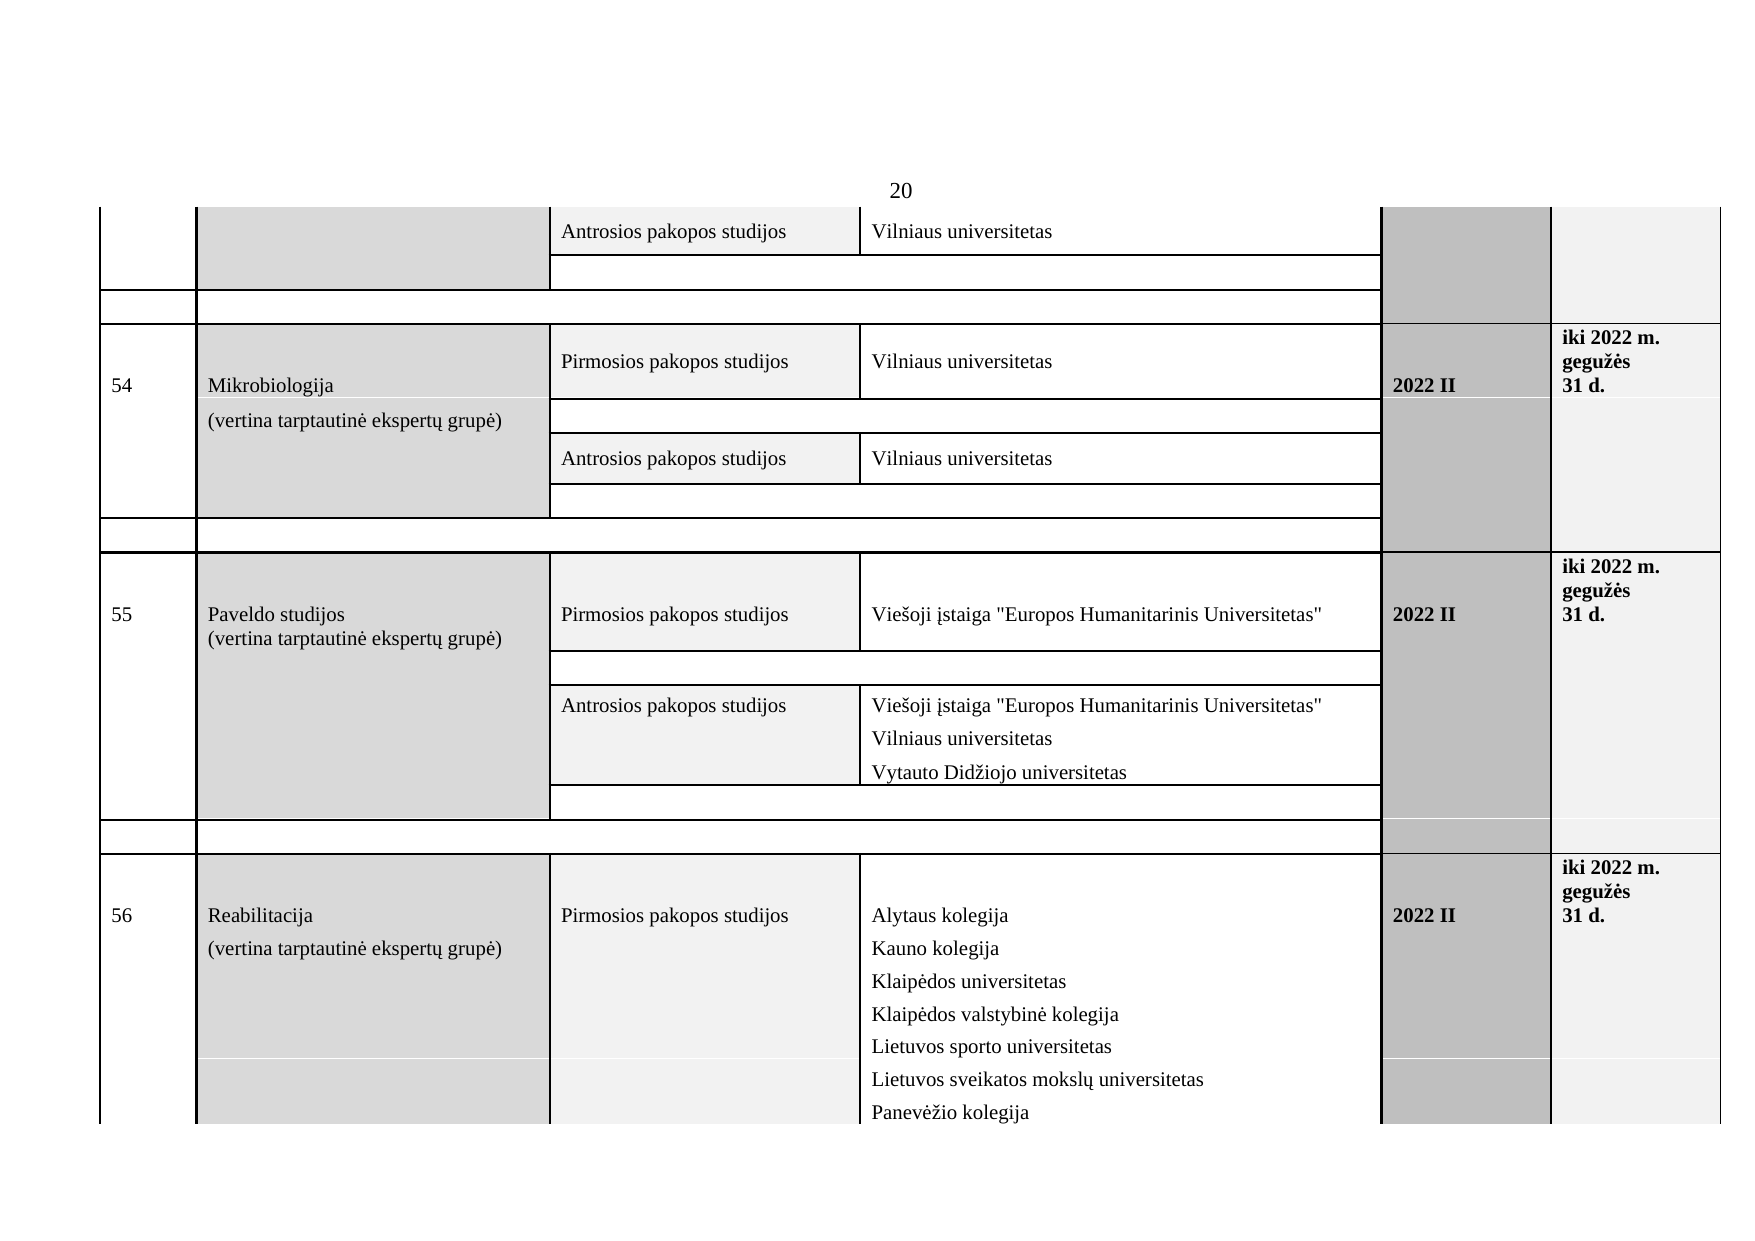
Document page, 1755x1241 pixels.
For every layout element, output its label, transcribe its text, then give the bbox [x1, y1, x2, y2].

table_cell [1552, 819, 1720, 853]
table_cell [101, 784, 195, 818]
table_cell [1552, 684, 1720, 717]
table_cell Mikrobiologija [198, 325, 549, 397]
table_cell Viešoji įstaiga "Europos Humanitarinis Universitetas" [861, 554, 1380, 626]
table_cell Antrosios pakopos studijos Suma [551, 786, 1380, 818]
table_cell [1552, 1091, 1720, 1124]
table_cell (vertina tarptautinė ekspertų grupė) [198, 927, 549, 960]
table_cell [198, 650, 549, 684]
table_cell [1552, 717, 1720, 750]
table_cell [101, 1059, 195, 1091]
table_cell [1383, 819, 1550, 853]
table_cell 54 [101, 325, 195, 397]
table_cell Antrosios pakopos studijos Suma [551, 485, 1380, 517]
table_cell [101, 1091, 195, 1124]
table_cell [1383, 517, 1550, 551]
table_cell Antrosios pakopos studijos [551, 207, 859, 254]
table_cell [1552, 750, 1720, 784]
table_cell 55 [101, 554, 195, 626]
table_cell [198, 1091, 549, 1124]
table_cell [1383, 626, 1550, 650]
table_cell [101, 291, 195, 323]
table_cell [1383, 993, 1550, 1026]
table_cell [551, 960, 859, 993]
table_cell [1383, 684, 1550, 717]
table_cell [198, 483, 549, 517]
table_cell [1552, 289, 1720, 323]
table_cell [1552, 626, 1720, 650]
table_cell [101, 960, 195, 993]
table_cell Vytauto Didžiojo universitetas [861, 750, 1380, 784]
table_cell Vilniaus universitetas [861, 717, 1380, 750]
table_cell [551, 927, 859, 960]
table_cell [101, 1026, 195, 1058]
table_cell [101, 207, 195, 254]
table_cell [198, 1059, 549, 1091]
table_cell [1552, 1059, 1720, 1091]
table_cell [1383, 254, 1550, 289]
table_cell Lietuvos sveikatos mokslų universitetas [861, 1059, 1380, 1091]
table_cell [101, 398, 195, 432]
table_cell [1383, 750, 1550, 784]
table_cell [198, 750, 549, 784]
table_cell [1383, 1059, 1550, 1091]
table_cell [101, 432, 195, 483]
table_cell 2022 II [1383, 854, 1550, 927]
table_cell [1552, 927, 1720, 960]
table_cell [101, 684, 195, 717]
table_cell Vilniaus universitetas [861, 325, 1380, 397]
table_cell 2022 II [1383, 553, 1550, 626]
table_cell [1552, 650, 1720, 684]
table_cell Klaipėdos universitetas [861, 960, 1380, 993]
table_cell Kauno kolegija [861, 927, 1380, 960]
table_cell Paveldo studijos Suma [198, 821, 549, 853]
table_cell [1383, 717, 1550, 750]
table_cell [1383, 483, 1550, 517]
table_cell [1383, 1026, 1550, 1058]
table_cell [1383, 1091, 1550, 1124]
table_cell Antrosios pakopos studijos Suma [551, 256, 1380, 289]
table_cell [551, 626, 859, 650]
table_cell Pirmosios pakopos studijos Suma [551, 652, 1380, 684]
table_cell Medžiagų technologijos Suma [198, 291, 860, 323]
table_cell [1552, 960, 1720, 993]
table_cell [198, 207, 549, 254]
table_cell Pirmosios pakopos studijos [551, 855, 859, 927]
table_cell [198, 684, 549, 717]
table_cell [101, 483, 195, 517]
table_cell (vertina tarptautinė ekspertų grupė) [198, 398, 549, 432]
table_cell iki 2022 m. gegužės 31 d. [1552, 553, 1720, 626]
table_cell [198, 993, 549, 1026]
table_cell [198, 254, 549, 289]
table_cell (vertina tarptautinė ekspertų grupė) [198, 626, 549, 650]
table_cell Lietuvos sporto universitetas [861, 1026, 1380, 1058]
table_cell Viešoji įstaiga "Europos Humanitarinis Universitetas" [861, 686, 1380, 717]
table_cell [101, 626, 195, 650]
table_cell [861, 626, 1380, 650]
table_cell [198, 1026, 549, 1058]
table_cell [1383, 207, 1550, 254]
table_cell [551, 1059, 859, 1091]
table_cell [1383, 650, 1550, 684]
table_cell [1552, 784, 1720, 818]
table_cell [1552, 207, 1720, 254]
table_cell 56 [101, 855, 195, 927]
table_cell Paveldo studijos [198, 554, 549, 626]
table_cell [1383, 960, 1550, 993]
table_cell Vilniaus universitetas [861, 207, 1380, 254]
table_cell [101, 717, 195, 750]
table_cell [1383, 927, 1550, 960]
table_cell [101, 519, 195, 551]
table_cell Mikrobiologija Suma [198, 519, 549, 551]
table_cell [198, 717, 549, 750]
table_cell [860, 821, 1380, 853]
table_cell [551, 717, 859, 750]
table_cell [1383, 289, 1550, 323]
table_cell [1552, 398, 1720, 432]
table_cell Antrosios pakopos studijos [551, 686, 859, 717]
table_cell [101, 821, 195, 853]
table_cell [550, 821, 860, 853]
table_cell Klaipėdos valstybinė kolegija [861, 993, 1380, 1026]
table_cell [198, 784, 549, 818]
table_cell Reabilitacija [198, 855, 549, 927]
table_cell [1383, 784, 1550, 818]
table_cell [551, 993, 859, 1026]
table_cell [551, 1026, 859, 1058]
table_cell [101, 750, 195, 784]
table_cell Alytaus kolegija [861, 855, 1380, 927]
table_cell [1552, 483, 1720, 517]
table_cell [1552, 254, 1720, 289]
table_cell [550, 519, 860, 551]
table_cell [198, 432, 549, 483]
table_cell 2022 II [1383, 324, 1550, 397]
table_cell [1383, 398, 1550, 432]
table_cell Panevėžio kolegija [861, 1091, 1380, 1124]
table_cell Pirmosios pakopos studijos [551, 325, 859, 397]
table_cell [198, 960, 549, 993]
table_cell [1552, 517, 1720, 551]
table_cell [860, 519, 1380, 551]
table_cell iki 2022 m. gegužės 31 d. [1552, 324, 1720, 397]
table_cell [1552, 993, 1720, 1026]
table_cell [551, 1091, 859, 1124]
table_cell Pirmosios pakopos studijos Suma [551, 400, 1380, 432]
table_cell [101, 993, 195, 1026]
table_cell [1552, 1026, 1720, 1058]
table_cell Vilniaus universitetas [861, 434, 1380, 483]
table_cell [860, 291, 1380, 323]
table_cell [1383, 432, 1550, 483]
table_cell [101, 650, 195, 684]
table_cell Antrosios pakopos studijos [551, 434, 859, 483]
table_cell [551, 750, 859, 784]
table_cell [101, 927, 195, 960]
table_cell [101, 254, 195, 289]
table_cell Pirmosios pakopos studijos [551, 554, 859, 626]
table_cell [1552, 432, 1720, 483]
table_cell iki 2022 m. gegužės 31 d. [1552, 854, 1720, 927]
